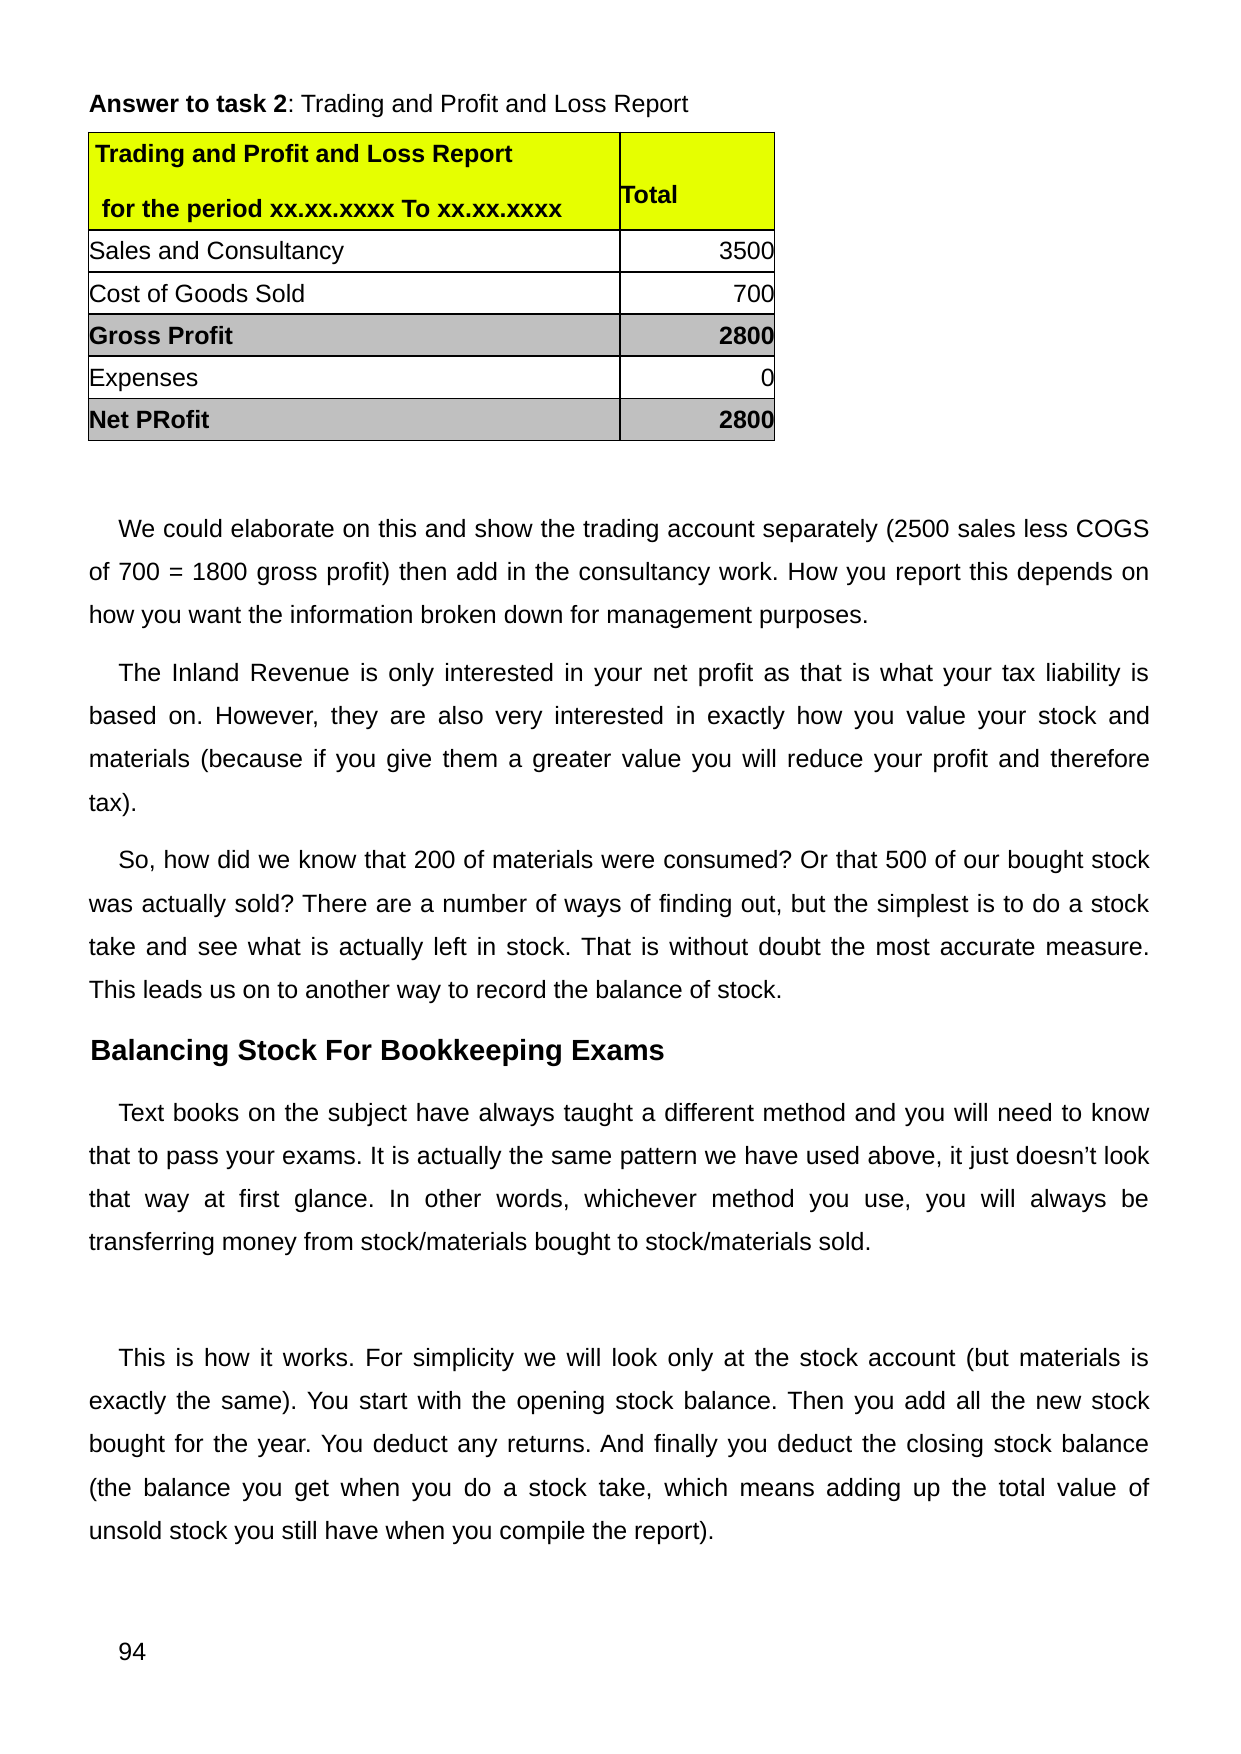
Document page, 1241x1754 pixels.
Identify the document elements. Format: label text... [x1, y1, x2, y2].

text This is how it works. For simplicity we will look only at the stock account (but materials is exactly the same). You start with the opening stock balance. Then you add all the new stock bought for the year. You deduct any returns. And finally you deduct the closing stock balance (the balance you get when you do a stock take, which means adding up the total value of unsold stock you still have when you compile the report). [88, 1343, 1152, 1544]
table_cell Sales and Consultancy [89, 231, 619, 271]
table_header Trading and Profit and Loss Report for the period xx.xx.xxxx To xx.xx.xxxx [89, 133, 619, 229]
table_cell Cost of Goods Sold [89, 273, 619, 313]
table_header Total [621, 133, 774, 229]
table_cell Expenses [89, 357, 619, 398]
text Answer to task 2: Trading and Profit and Loss Report [88, 88, 1152, 117]
table_cell 700 [621, 273, 774, 313]
table_cell 0 [621, 357, 774, 398]
text Text books on the subject have always taught a different method and you will need to know that to pass your exams. It is actually the same pattern we have used above, it just doesn’t look that way at first glance. In other words, whichever method you use, you will always be transferring money from stock/materials bought to stock/materials sold. [88, 1098, 1152, 1256]
table_cell Net PRofit [89, 399, 619, 440]
text So, how did we know that 200 of materials were consumed? Or that 500 of our bought stock was actually sold? There are a number of ways of finding out, but the simplest is to do a stock take and see what is actually left in stock. That is without doubt the most accurate measure. This leads us on to another way to record the balance of stock. [88, 846, 1152, 1004]
table_cell 2800 [621, 399, 774, 440]
text Balancing Stock For Bookkeeping Exams [88, 1033, 1152, 1066]
table_cell 2800 [621, 315, 774, 355]
table_cell Gross Profit [89, 315, 619, 355]
text The Inland Revenue is only interested in your net profit as that is what your tax liability is based on. However, they are also very interested in exactly how you value your stock and materials (because if you give them a greater value you will reduce your profit and therefore tax). [88, 658, 1152, 816]
text We could elaborate on this and show the trading account separately (2500 sales less COGS of 700 = 1800 gross profit) then add in the consultancy work. How you report this depends on how you want the information broken down for management purposes. [88, 514, 1152, 629]
table_cell 3500 [621, 231, 774, 271]
